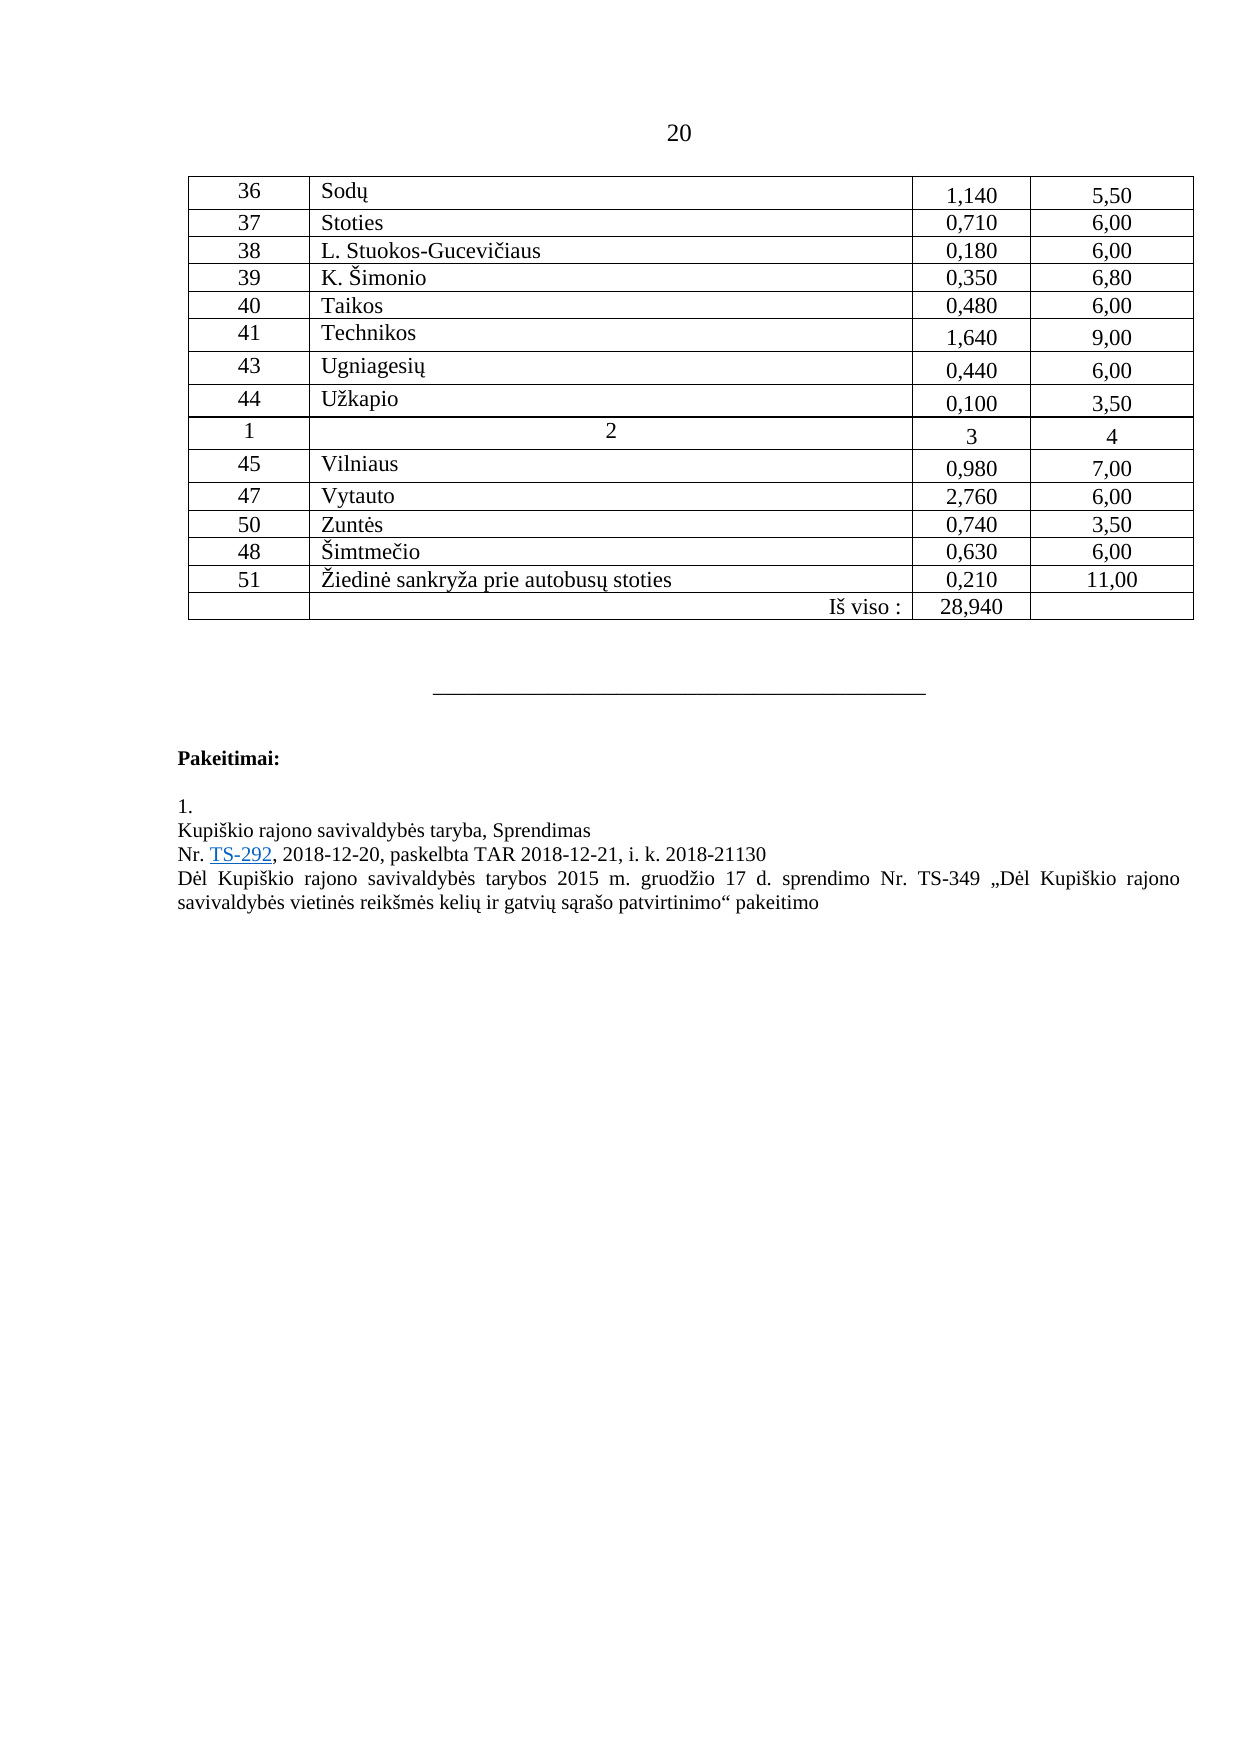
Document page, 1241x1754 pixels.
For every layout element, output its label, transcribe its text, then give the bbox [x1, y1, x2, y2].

text Dėl Kupiškio rajono savivaldybės tarybos 2015 m. gruodžio 17 d. sprendimo Nr. TS-349 „Dėl Kupiškio rajono savivaldybės vietinės reikšmės kelių ir gatvių sąrašo patvirtinimo“ pakeitimo [177, 866, 1181, 914]
table_cell K. Šimonio [310, 264, 912, 291]
table_cell Technikos [310, 319, 912, 351]
table_cell 5,50 [1031, 177, 1193, 208]
table_cell 0,980 [913, 450, 1030, 482]
table_cell 43 [189, 352, 309, 384]
table_cell 4 [1031, 418, 1193, 449]
table_cell 41 [189, 319, 309, 351]
table_cell Šimtmečio [310, 538, 912, 564]
table_cell 48 [189, 538, 309, 564]
table_cell 0,180 [913, 237, 1030, 263]
table_cell 51 [189, 566, 309, 592]
table_cell 0,710 [913, 210, 1030, 236]
table_cell 50 [189, 511, 309, 537]
table_cell 9,00 [1031, 319, 1193, 351]
table_cell 1,640 [913, 319, 1030, 351]
table_cell 39 [189, 264, 309, 291]
table_cell 0,630 [913, 538, 1030, 564]
table_cell Taikos [310, 292, 912, 318]
text Pakeitimai: [177, 746, 1181, 770]
table_cell 47 [189, 483, 309, 510]
text Kupiškio rajono savivaldybės taryba, Sprendimas [177, 818, 1181, 842]
table_cell Užkapio [310, 385, 912, 416]
table_cell 3,50 [1031, 385, 1193, 416]
table_cell Vilniaus [310, 450, 912, 482]
table_cell 2 [310, 418, 912, 449]
table_cell 38 [189, 237, 309, 263]
table_cell 0,740 [913, 511, 1030, 537]
table_cell 6,00 [1031, 538, 1193, 564]
table_cell 40 [189, 292, 309, 318]
table_cell 1 [189, 418, 309, 449]
table_cell 28,940 [913, 593, 1030, 619]
table_cell 6,00 [1031, 210, 1193, 236]
table_cell L. Stuokos-Gucevičiaus [310, 237, 912, 263]
text 1. [177, 794, 1181, 818]
table_cell Vytauto [310, 483, 912, 510]
table_cell Zuntės [310, 511, 912, 537]
table_cell 3 [913, 418, 1030, 449]
table_cell 1,140 [913, 177, 1030, 208]
table_cell 11,00 [1031, 566, 1193, 592]
table_cell [189, 593, 309, 619]
table_cell Žiedinė sankryža prie autobusų stoties [310, 566, 912, 592]
table_cell 36 [189, 177, 309, 208]
table_cell 6,00 [1031, 292, 1193, 318]
table_cell Stoties [310, 210, 912, 236]
table_cell 3,50 [1031, 511, 1193, 537]
table_cell Iš viso : [310, 593, 912, 619]
table_cell Ugniagesių [310, 352, 912, 384]
table_cell 0,480 [913, 292, 1030, 318]
table_cell 0,210 [913, 566, 1030, 592]
text ___________________________________________ [177, 671, 1181, 698]
table_cell 37 [189, 210, 309, 236]
table_cell 0,100 [913, 385, 1030, 416]
table_cell 0,350 [913, 264, 1030, 291]
table_cell 6,80 [1031, 264, 1193, 291]
table_cell 0,440 [913, 352, 1030, 384]
table_cell 6,00 [1031, 483, 1193, 510]
table_cell 7,00 [1031, 450, 1193, 482]
table_cell 44 [189, 385, 309, 416]
table_cell 45 [189, 450, 309, 482]
table_cell 2,760 [913, 483, 1030, 510]
text Nr. TS-292, 2018-12-20, paskelbta TAR 2018-12-21, i. k. 2018-21130 [177, 842, 1181, 866]
table_cell 6,00 [1031, 352, 1193, 384]
table_cell 6,00 [1031, 237, 1193, 263]
table_cell [1031, 593, 1193, 619]
table_cell Sodų [310, 177, 912, 208]
